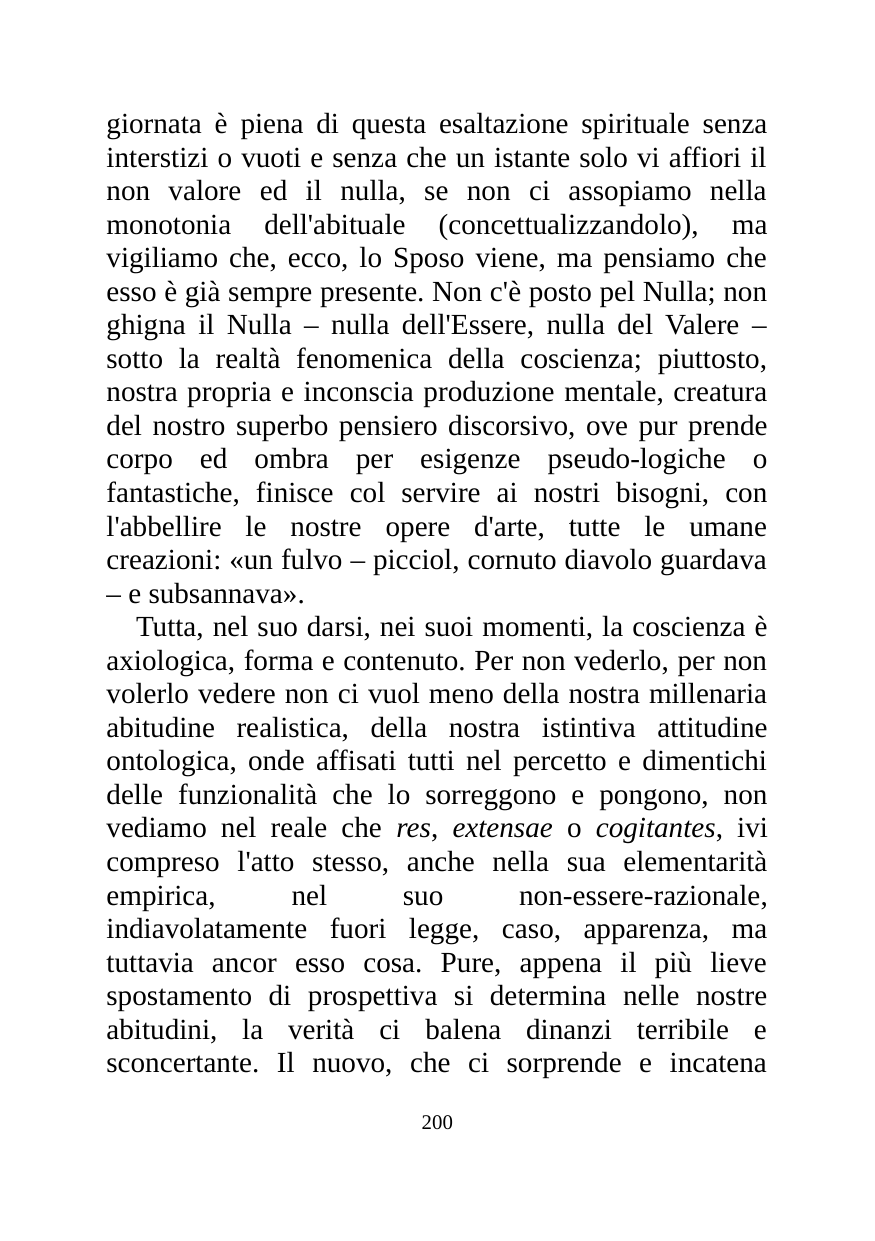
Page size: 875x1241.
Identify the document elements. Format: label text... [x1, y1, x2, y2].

text giornata è piena di questa esaltazione spirituale senza interstizi o vuoti e senza che un istante solo vi affiori il non valore ed il nulla, se non ci assopiamo nella monotonia dell'abituale (concettualizzandolo), ma vigiliamo che, ecco, lo Sposo viene, ma pensiamo che esso è già sempre presente. Non c'è posto pel Nulla; non ghigna il Nulla – nulla dell'Essere, nulla del Valere – sotto la realtà fenomenica della coscienza; piuttosto, nostra propria e inconscia produzione mentale, creatura del nostro superbo pensiero discorsivo, ove pur prende corpo ed ombra per esigenze pseudo-logiche o fantastiche, finisce col servire ai nostri bisogni, con l'abbellire le nostre opere d'arte, tutte le umane creazioni: «un fulvo – picciol, cornuto diavolo guardava – e subsannava». [106, 106, 768, 609]
text Tutta, nel suo darsi, nei suoi momenti, la coscienza è axiologica, forma e contenuto. Per non vederlo, per non volerlo vedere non ci vuol meno della nostra millenaria abitudine realistica, della nostra istintiva attitudine ontologica, onde affisati tutti nel percetto e dimentichi delle funzionalità che lo sorreggono e pongono, non vediamo nel reale che res, extensae o cogitantes, ivi compreso l'atto stesso, anche nella sua elementarità empirica, nel suo non-essere-razionale, indiavolatamente fuori legge, caso, apparenza, ma tuttavia ancor esso cosa. Pure, appena il più lieve spostamento di prospettiva si determina nelle nostre abitudini, la verità ci balena dinanzi terribile e sconcertante. Il nuovo, che ci sorprende e incatena [106, 609, 768, 1079]
